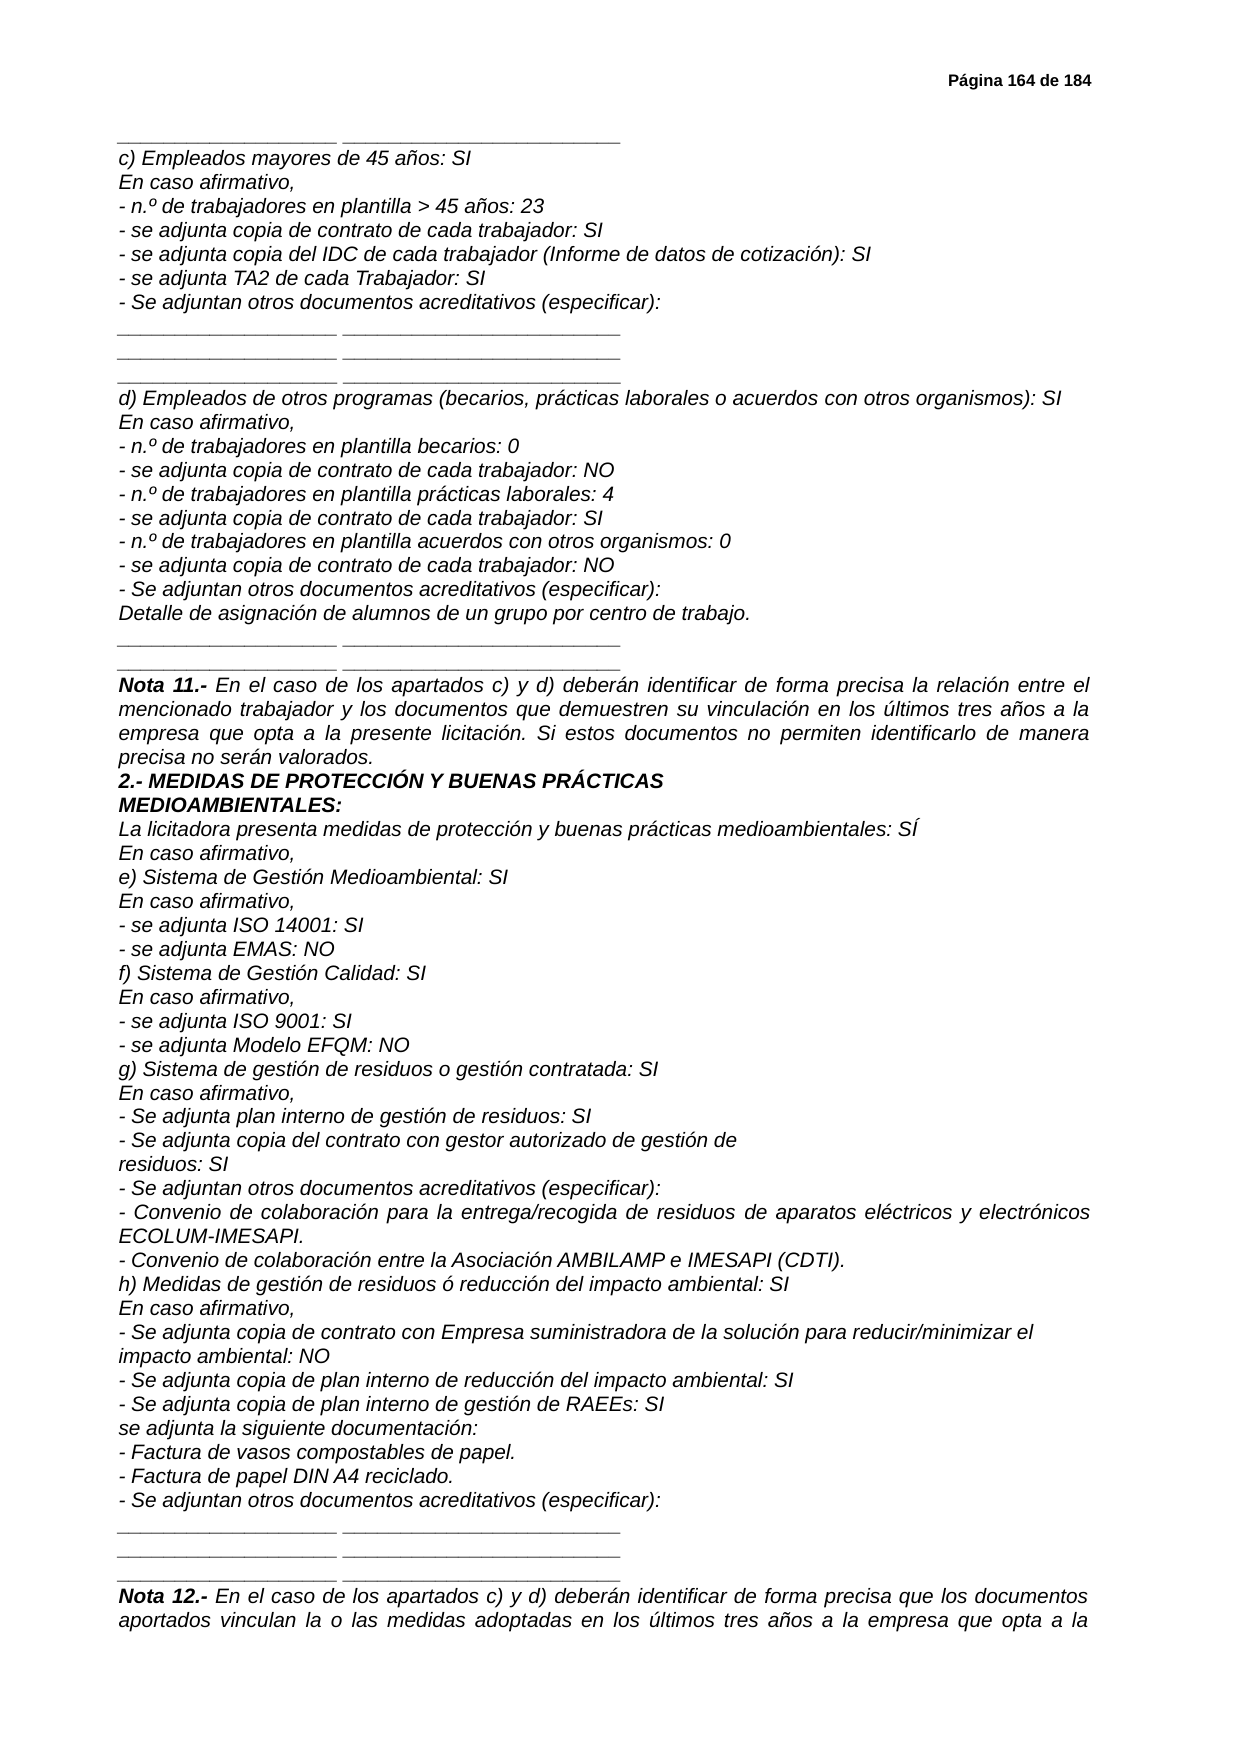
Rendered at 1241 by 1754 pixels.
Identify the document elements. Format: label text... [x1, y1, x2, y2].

text ___________________ ________________________ [118, 338, 1092, 362]
text - se adjunta ISO 14001: SI [118, 913, 1092, 937]
text La licitadora presenta medidas de protección y buenas prácticas medioambientales: SÍ [118, 817, 1092, 841]
text g) Sistema de gestión de residuos o gestión contratada: SI [118, 1056, 1092, 1080]
text Nota 12.- En el caso de los apartados c) y d) deberán identificar de forma precisa que los documentos aportados vinculan la o las medidas adoptadas en los últimos tres años a la empresa que opta a la [118, 1583, 1092, 1631]
text Detalle de asignación de alumnos de un grupo por centro de trabajo. [118, 601, 1092, 625]
text ___________________ ________________________ [118, 625, 1092, 649]
text - se adjunta copia de contrato de cada trabajador: SI [118, 218, 1092, 242]
text En caso afirmativo, [118, 409, 1092, 433]
text ___________________ ________________________ [118, 314, 1092, 338]
text ___________________ ________________________ [118, 362, 1092, 386]
text - Factura de vasos compostables de papel. [118, 1440, 1092, 1464]
text ___________________ ________________________ [118, 1512, 1092, 1536]
text - se adjunta ISO 9001: SI [118, 1008, 1092, 1032]
text - se adjunta copia de contrato de cada trabajador: NO [118, 457, 1092, 481]
text - se adjunta TA2 de cada Trabajador: SI [118, 266, 1092, 290]
text - n.º de trabajadores en plantilla acuerdos con otros organismos: 0 [118, 529, 1092, 553]
text Nota 11.- En el caso de los apartados c) y d) deberán identificar de forma precisa la relación entre el mencionado trabajador y los documentos que demuestren su vinculación en los últimos tres años a la empresa que opta a la presente licitación. Si estos documentos no permiten identificarlo de manera precisa no serán valorados. [118, 673, 1092, 769]
text - Se adjuntan otros documentos acreditativos (especificar): [118, 577, 1092, 601]
text - n.º de trabajadores en plantilla > 45 años: 23 [118, 194, 1092, 218]
text En caso afirmativo, [118, 984, 1092, 1008]
text residuos: SI [118, 1152, 1092, 1176]
text - Se adjuntan otros documentos acreditativos (especificar): [118, 290, 1092, 314]
text En caso afirmativo, [118, 1080, 1092, 1104]
text 2.- MEDIDAS DE PROTECCIÓN Y BUENAS PRÁCTICAS [118, 769, 1092, 793]
text - Convenio de colaboración para la entrega/recogida de residuos de aparatos eléctricos y electrónicos ECOLUM-IMESAPI. [118, 1200, 1092, 1248]
text MEDIOAMBIENTALES: [118, 793, 1092, 817]
text - se adjunta copia del IDC de cada trabajador (Informe de datos de cotización): SI [118, 242, 1092, 266]
text e) Sistema de Gestión Medioambiental: SI [118, 865, 1092, 889]
text - Convenio de colaboración entre la Asociación AMBILAMP e IMESAPI (CDTI). [118, 1248, 1092, 1272]
text En caso afirmativo, [118, 841, 1092, 865]
text - Se adjunta plan interno de gestión de residuos: SI [118, 1104, 1092, 1128]
text - se adjunta copia de contrato de cada trabajador: SI [118, 505, 1092, 529]
text ___________________ ________________________ [118, 649, 1092, 673]
text f) Sistema de Gestión Calidad: SI [118, 961, 1092, 984]
text - n.º de trabajadores en plantilla prácticas laborales: 4 [118, 481, 1092, 505]
text - se adjunta copia de contrato de cada trabajador: NO [118, 553, 1092, 577]
text ___________________ ________________________ [118, 122, 1092, 146]
text En caso afirmativo, [118, 889, 1092, 913]
text - Se adjunta copia de plan interno de reducción del impacto ambiental: SI [118, 1368, 1092, 1392]
text ___________________ ________________________ [118, 1559, 1092, 1583]
text - Se adjuntan otros documentos acreditativos (especificar): [118, 1176, 1092, 1200]
text - se adjunta Modelo EFQM: NO [118, 1032, 1092, 1056]
text - Se adjunta copia de contrato con Empresa suministradora de la solución para reducir/minimizar el impacto ambiental: NO [118, 1320, 1092, 1368]
text ___________________ ________________________ [118, 1536, 1092, 1559]
text - Se adjunta copia de plan interno de gestión de RAEEs: SI [118, 1392, 1092, 1416]
text c) Empleados mayores de 45 años: SI [118, 146, 1092, 170]
text se adjunta la siguiente documentación: [118, 1416, 1092, 1440]
text - se adjunta EMAS: NO [118, 937, 1092, 961]
text En caso afirmativo, [118, 1296, 1092, 1320]
text - Factura de papel DIN A4 reciclado. [118, 1464, 1092, 1488]
text - Se adjunta copia del contrato con gestor autorizado de gestión de [118, 1128, 1092, 1152]
text - n.º de trabajadores en plantilla becarios: 0 [118, 433, 1092, 457]
text d) Empleados de otros programas (becarios, prácticas laborales o acuerdos con otros organismos): SI [118, 386, 1092, 409]
text En caso afirmativo, [118, 170, 1092, 194]
text - Se adjuntan otros documentos acreditativos (especificar): [118, 1488, 1092, 1512]
text h) Medidas de gestión de residuos ó reducción del impacto ambiental: SI [118, 1272, 1092, 1296]
